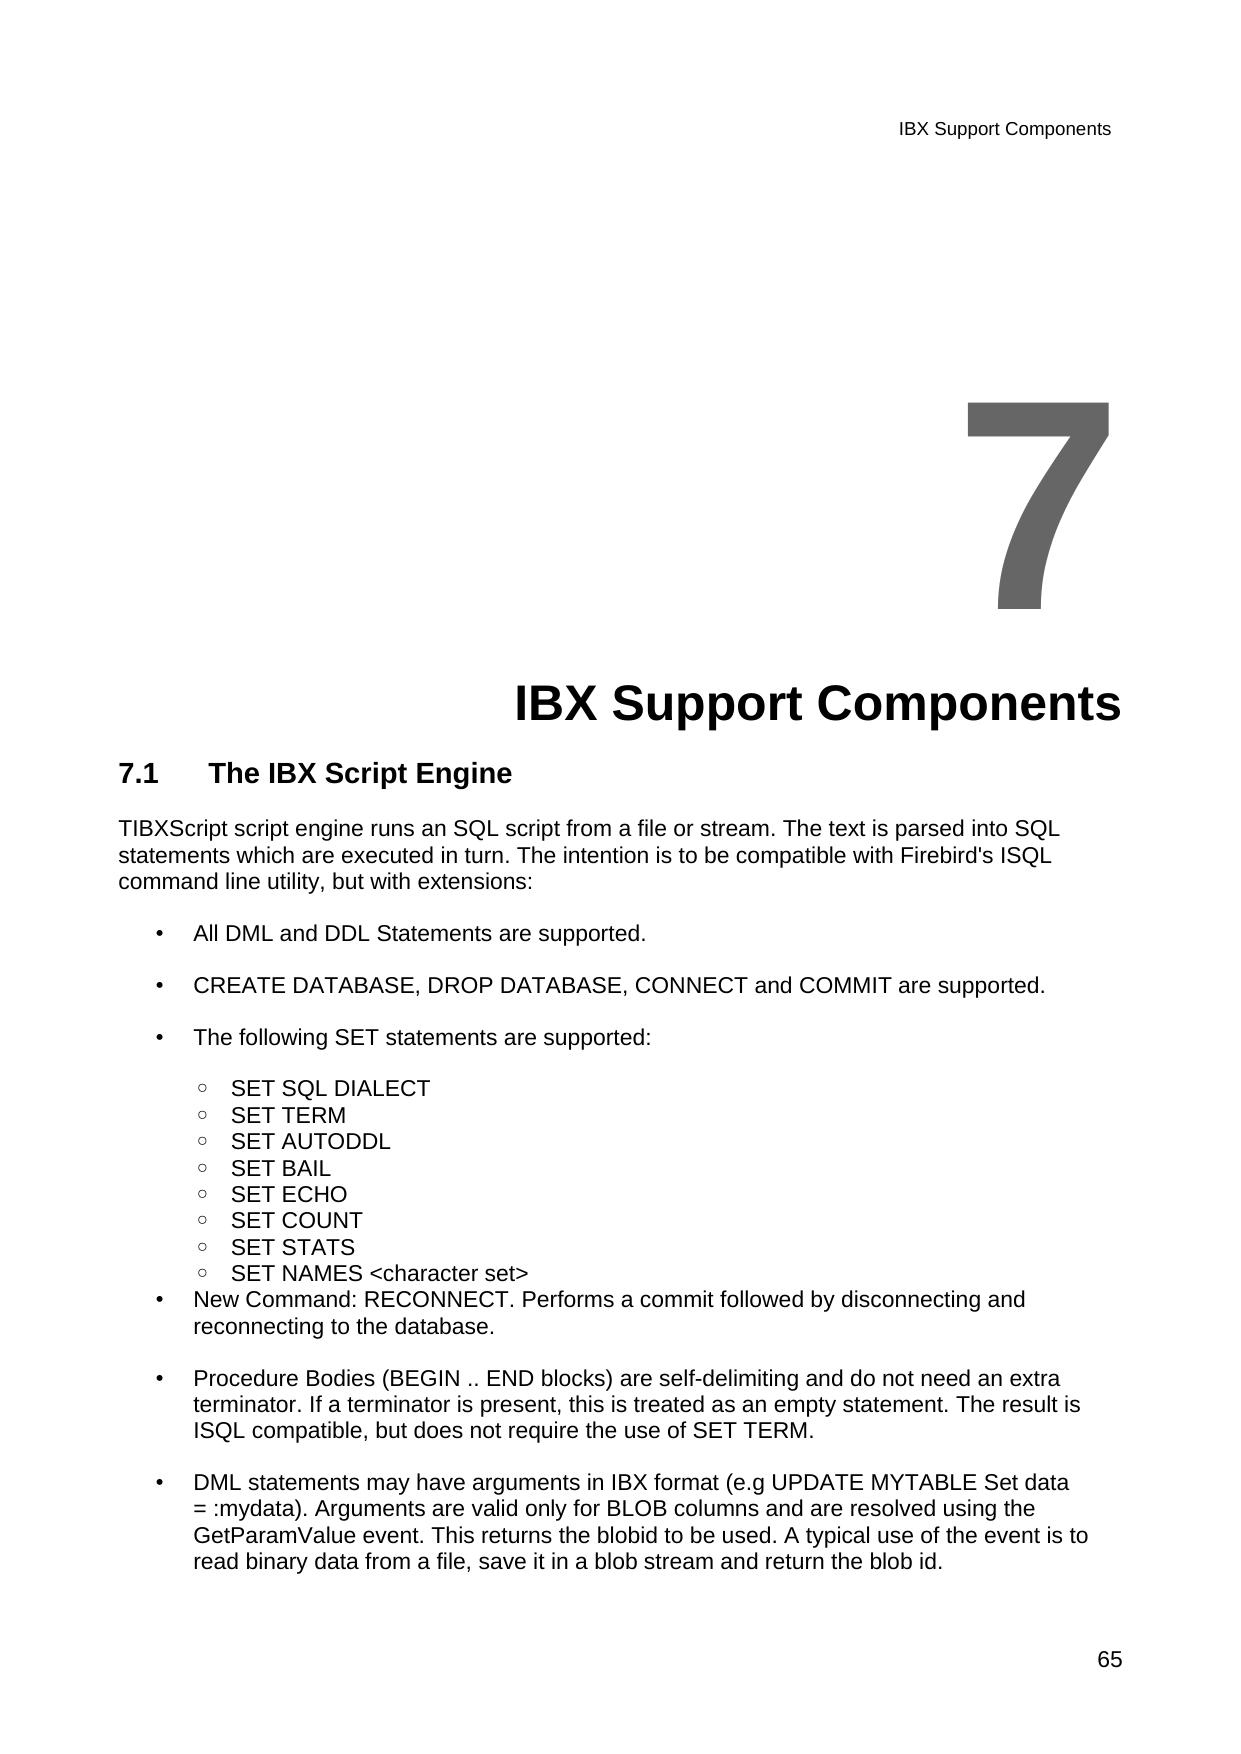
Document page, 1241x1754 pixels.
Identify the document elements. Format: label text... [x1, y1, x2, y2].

list SET COUNT [193, 1207, 1122, 1233]
list All DML and DDL Statements are supported. [156, 920, 1122, 946]
subtitle The IBX Script Engine [118, 756, 1122, 790]
list SET SQL DIALECT [193, 1075, 1122, 1102]
list SET ECHO [193, 1181, 1122, 1207]
list SET AUTODDL [193, 1128, 1122, 1154]
list SET STATS [193, 1233, 1122, 1260]
list SET BAIL [193, 1154, 1122, 1181]
list SET TERM [193, 1102, 1122, 1128]
list DML statements may have arguments in IBX format (e.g UPDATE MYTABLE Set data = :mydata). Arguments are valid only for BLOB columns and are resolved using the GetParamValue event. This returns the blobid to be used. A typical use of the event is to read binary data from a file, save it in a blob stream and return the blob id. [156, 1469, 1122, 1574]
subtitle IBX Support Components [81, 328, 1122, 731]
text TIBXScript script engine runs an SQL script from a file or stream. The text is parsed into SQL statements which are executed in turn. The intention is to be compatible with Firebird's ISQL command line utility, but with extensions: [118, 815, 1122, 894]
list The following SET statements are supported: [156, 1023, 1122, 1050]
list Procedure Bodies (BEGIN .. END blocks) are self-delimiting and do not need an extra terminator. If a terminator is present, this is treated as an empty statement. The result is ISQL compatible, but does not require the use of SET TERM. [156, 1364, 1122, 1443]
list CREATE DATABASE, DROP DATABASE, CONNECT and COMMIT are supported. [156, 972, 1122, 998]
list New Command: RECONNECT. Performs a commit followed by disconnecting and reconnecting to the database. [156, 1286, 1122, 1339]
list SET NAMES <character set> [193, 1260, 1122, 1286]
